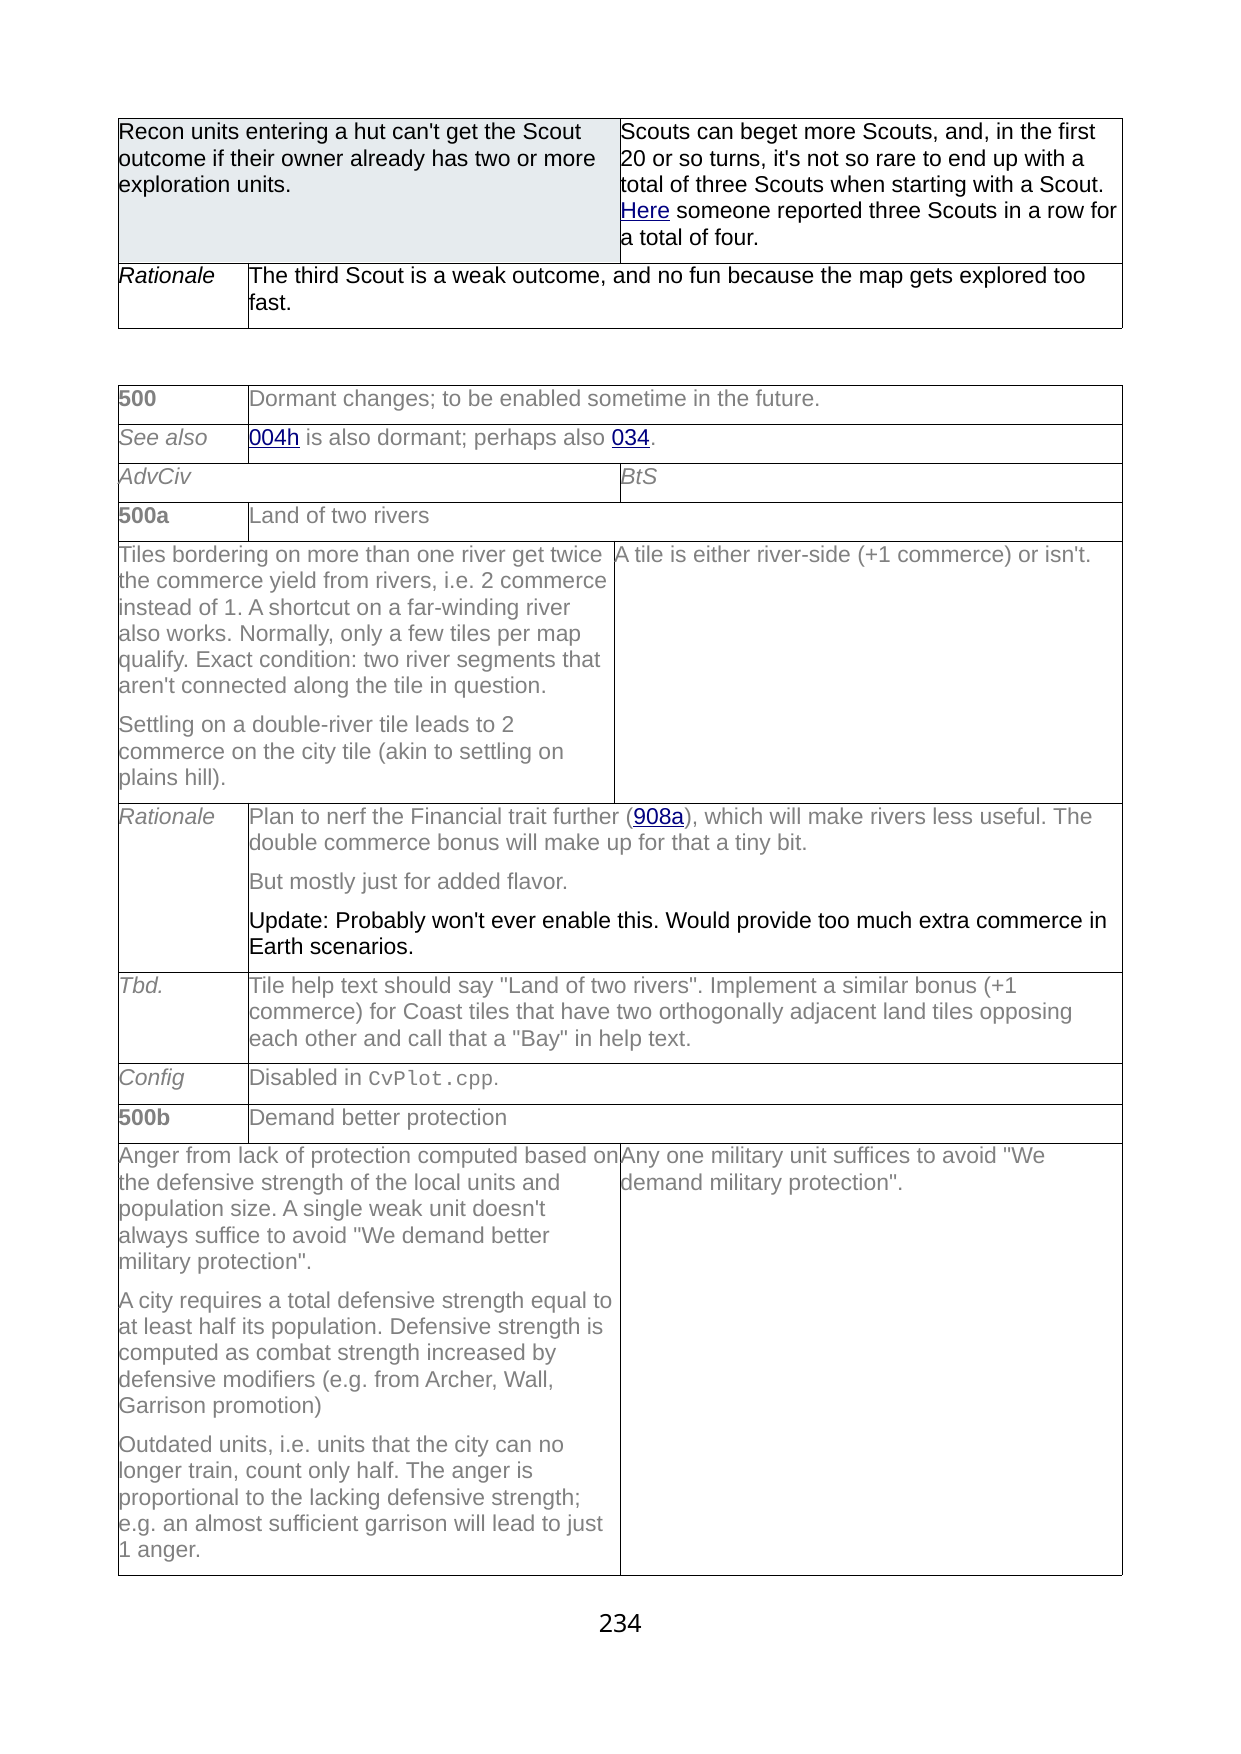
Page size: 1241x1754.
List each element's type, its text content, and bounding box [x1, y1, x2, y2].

table_header 500 [119, 386, 248, 424]
table_cell Tile help text should say "Land of two rivers". Implement a similar bonus (+1 commerce) for Coast tiles that have two orthogonally adjacent land tiles opposing each other and call that a "Bay" in help text. [249, 973, 1122, 1063]
table_cell Tbd. [119, 973, 248, 1063]
table_cell Disabled in CvPlot.cpp. [249, 1064, 1122, 1103]
table_cell Recon units entering a hut can't get the Scout outcome if their owner already has two or more exploration units. [119, 119, 620, 262]
table_cell Tiles bordering on more than one river get twice the commerce yield from rivers, i.e. 2 commerce instead of 1. A shortcut on a far-winding river also works. Normally, only a few tiles per map qualify. Exact condition: two river segments that aren't connected along the tile in question. Settling on a double-river tile leads to 2 commerce on the city tile (akin to settling on plains hill). [119, 542, 614, 803]
table_cell Any one military unit suffices to avoid "We demand military protection". [621, 1144, 1122, 1575]
table_cell Land of two rivers [249, 503, 1122, 541]
table_cell Rationale [119, 264, 248, 328]
table_cell 004h is also dormant; perhaps also 034. [249, 425, 1122, 463]
table_header Dormant changes; to be enabled sometime in the future. [249, 386, 1122, 424]
table_cell The third Scout is a weak outcome, and no fun because the map gets explored too fast. [249, 264, 1122, 328]
table_cell Demand better protection [249, 1105, 1122, 1142]
table_cell Scouts can beget more Scouts, and, in the first 20 or so turns, it's not so rare to end up with a total of three Scouts when starting with a Scout. Here someone reported three Scouts in a row for a total of four. [621, 119, 1122, 262]
table_cell A tile is either river-side (+1 commerce) or isn't. [615, 542, 1122, 803]
table_cell BtS [621, 464, 1122, 502]
table_cell Rationale [119, 804, 248, 972]
table_cell Anger from lack of protection computed based on the defensive strength of the local units and population size. A single weak unit doesn't always suffice to avoid "We demand better military protection". A city requires a total defensive strength equal to at least half its population. Defensive strength is computed as combat strength increased by defensive modifiers (e.g. from Archer, Wall, Garrison promotion) Outdated units, i.e. units that the city can no longer train, count only half. The anger is proportional to the lacking defensive strength; e.g. an almost sufficient garrison will lead to just 1 anger. [119, 1144, 620, 1575]
table_cell 500b [119, 1105, 248, 1142]
table_cell Plan to nerf the Financial trait further (908a), which will make rivers less useful. The double commerce bonus will make up for that a tiny bit. But mostly just for added flavor. Update: Probably won't ever enable this. Would provide too much extra commerce in Earth scenarios. [249, 804, 1122, 972]
table_cell Config [119, 1064, 248, 1103]
table_cell See also [119, 425, 248, 463]
table_cell 500a [119, 503, 248, 541]
table_cell AdvCiv [119, 464, 620, 502]
